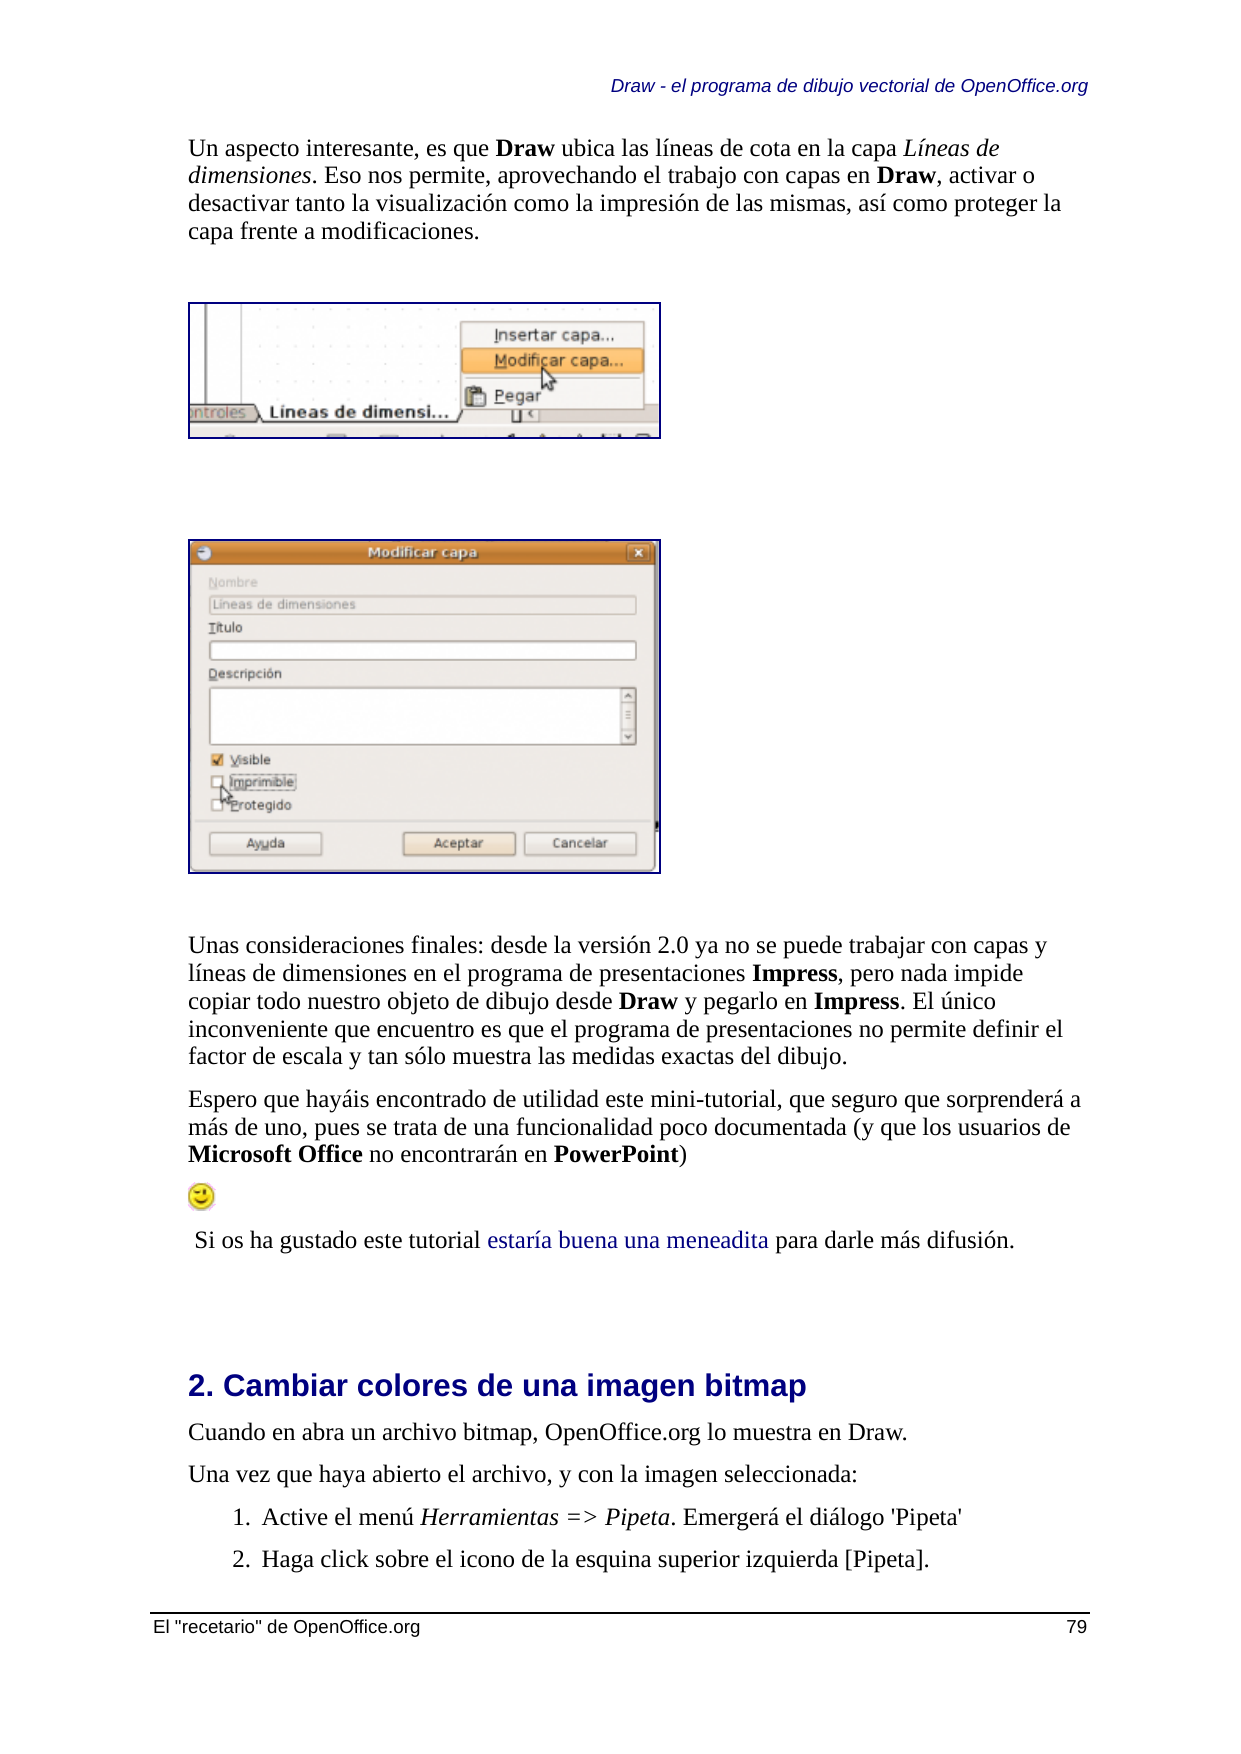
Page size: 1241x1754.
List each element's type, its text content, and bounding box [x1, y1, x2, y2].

subtitle Cambiar colores de una imagen bitmap [188, 1368, 1090, 1403]
text Espero que hayáis encontrado de utilidad este mini-tutorial, que seguro que sorprenderá a más de uno, pues se trata de una funcionalidad poco documentada (y que los usuarios de Microsoft Office no encontrarán en PowerPoint) [188, 1085, 1090, 1168]
list Active el menú Herramientas => Pipeta. Emergerá el diálogo 'Pipeta' [232, 1503, 1090, 1531]
picture [190, 304, 659, 437]
picture [190, 541, 659, 872]
text Una vez que haya abierto el archivo, y con la imagen seleccionada: [188, 1461, 1090, 1488]
text Unas consideraciones finales: desde la versión 2.0 ya no se puede trabajar con capas y líneas de dimensiones en el programa de presentaciones Impress, pero nada impide copiar todo nuestro objeto de dibujo desde Draw y pegarlo en Impress. El único inconveniente que encuentro es que el programa de presentaciones no permite definir el factor de escala y tan sólo muestra las medidas exactas del dibujo. [188, 932, 1090, 1070]
text Un aspecto interesante, es que Draw ubica las líneas de cota en la capa Líneas de dimensiones. Eso nos permite, aprovechando el trabajo con capas en Draw, activar o desactivar tanto la visualización como la impresión de las mismas, así como proteger la capa frente a modificaciones. [188, 134, 1090, 245]
text Si os ha gustado este tutorial estaría buena una meneadita para darle más difusión. [188, 1226, 1090, 1253]
picture [187, 1182, 216, 1211]
list Haga click sobre el icono de la esquina superior izquierda [Pipeta]. [232, 1546, 1090, 1573]
text Cuando en abra un archivo bitmap, OpenOffice.org lo muestra en Draw. [188, 1418, 1090, 1446]
